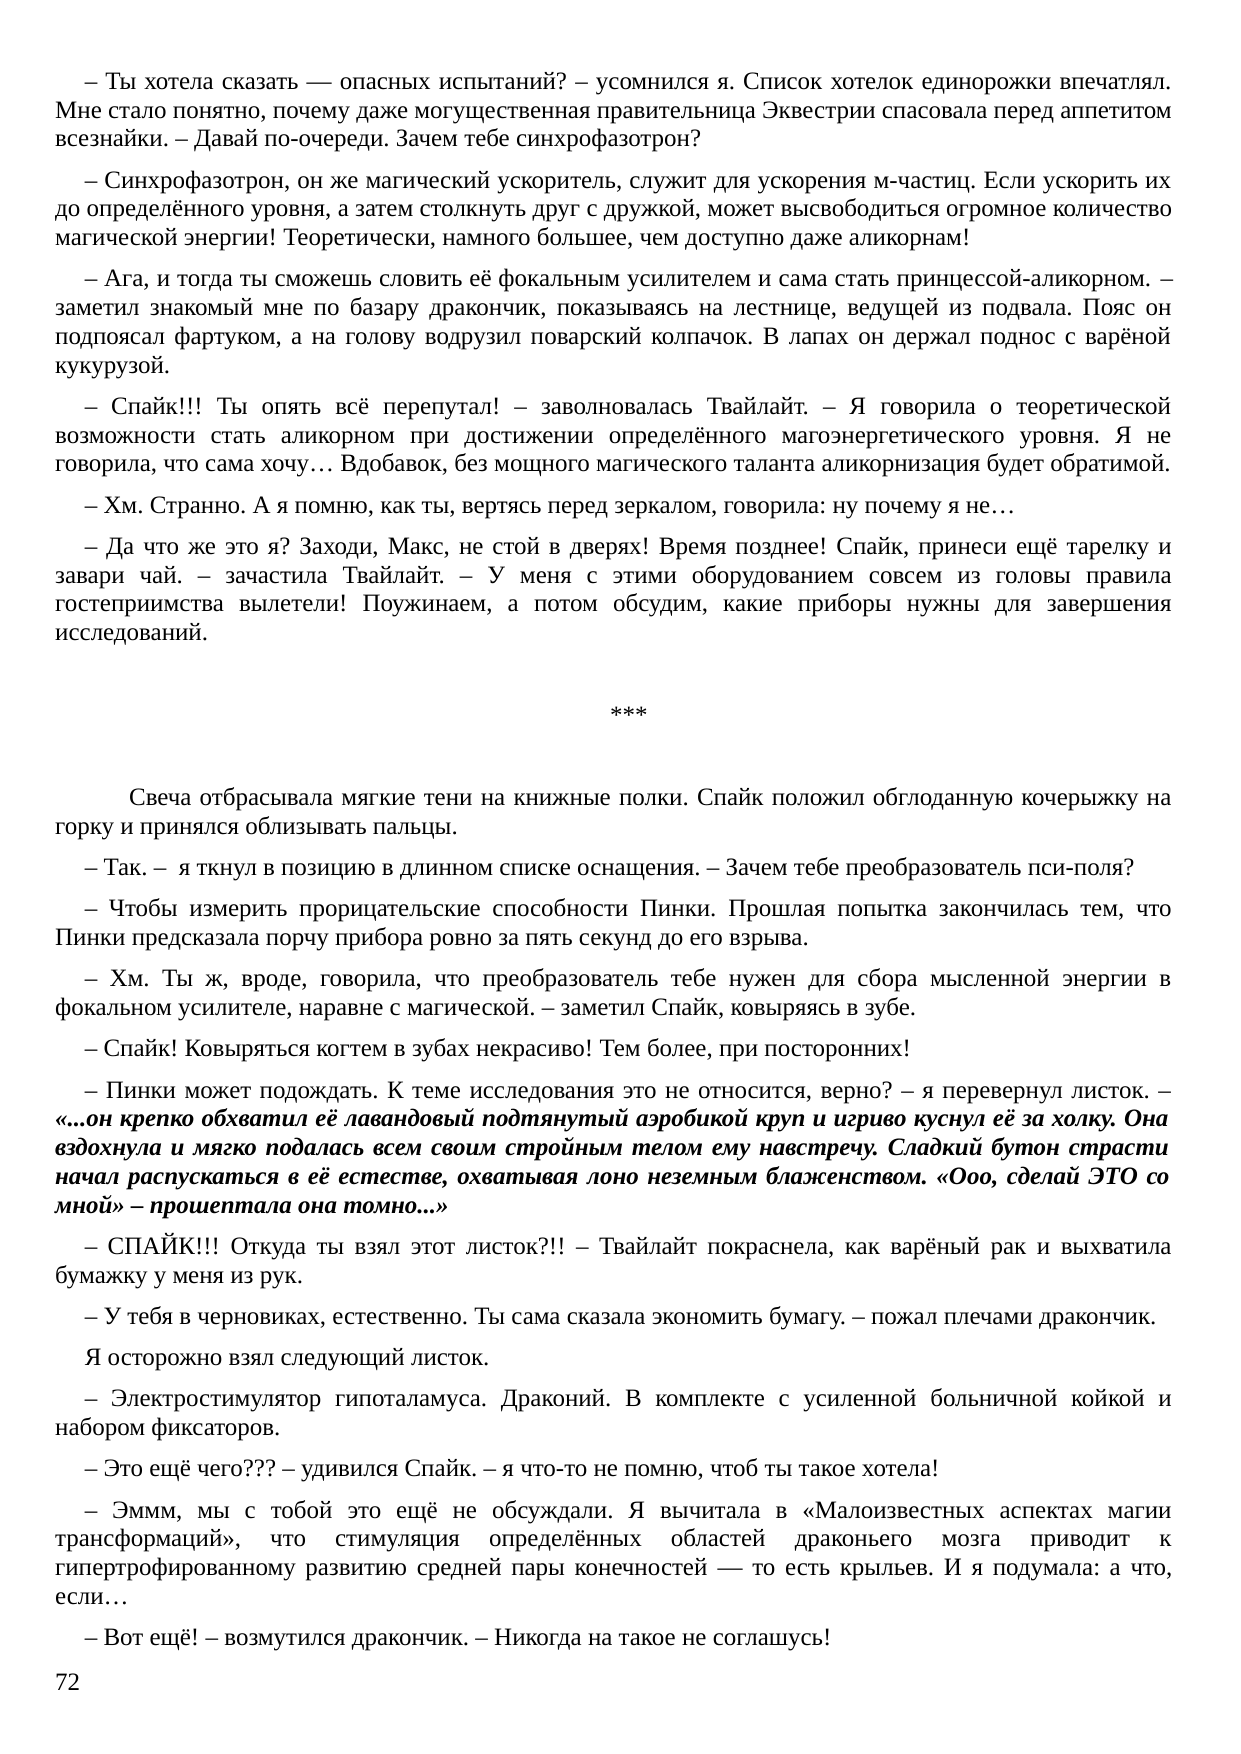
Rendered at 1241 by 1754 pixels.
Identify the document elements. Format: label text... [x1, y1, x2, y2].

text – Хм. Ты ж, вроде, говорила, что преобразователь тебе нужен для сбора мысленной энергии в фокальном усилителе, наравне с магической. – заметил Спайк, ковыряясь в зубе. [55, 963, 1173, 1021]
text – Это ещё чего??? – удивился Спайк. – я что-то не помню, чтоб ты такое хотела! [55, 1453, 1173, 1482]
text – Ага, и тогда ты сможешь словить её фокальным усилителем и сама стать принцессой-аликорном. – заметил знакомый мне по базару дракончик, показываясь на лестнице, ведущей из подвала. Пояс он подпоясал фартуком, а на голову водрузил поварский колпачок. В лапах он держал поднос с варёной кукурузой. [55, 263, 1173, 378]
text – Ты хотела сказать — опасных испытаний? – усомнился я. Список хотелок единорожки впечатлял. Мне стало понятно, почему даже могущественная правительница Эквестрии спасовала перед аппетитом всезнайки. – Давай по-очереди. Зачем тебе синхрофазотрон? [55, 66, 1173, 152]
text – Да что же это я? Заходи, Макс, не стой в дверях! Время позднее! Спайк, принеси ещё тарелку и завари чай. – зачастила Твайлайт. – У меня с этими оборудованием совсем из головы правила гостеприимства вылетели! Поужинаем, а потом обсудим, какие приборы нужны для завершения исследований. [55, 531, 1173, 646]
text – Хм. Странно. А я помню, как ты, вертясь перед зеркалом, говорила: ну почему я не… [55, 490, 1173, 518]
text – Электростимулятор гипоталамуса. Драконий. В комплекте с усиленной больничной койкой и набором фиксаторов. [55, 1383, 1173, 1441]
text – Вот ещё! – возмутился дракончик. – Никогда на такое не соглашусь! [55, 1622, 1173, 1651]
text – Так. – я ткнул в позицию в длинном списке оснащения. – Зачем тебе преобразователь пси-поля? [55, 852, 1173, 881]
text – Чтобы измерить прорицательские способности Пинки. Прошлая попытка закончилась тем, что Пинки предсказала порчу прибора ровно за пять секунд до его взрыва. [55, 893, 1173, 951]
text – Синхрофазотрон, он же магический ускоритель, служит для ускорения м-частиц. Если ускорить их до определённого уровня, а затем столкнуть друг с дружкой, может высвободиться огромное количество магической энергии! Теоретически, намного большее, чем доступно даже аликорнам! [55, 165, 1173, 251]
text – У тебя в черновиках, естественно. Ты сама сказала экономить бумагу. – пожал плечами дракончик. [55, 1301, 1173, 1330]
text *** [55, 700, 1173, 728]
text Я осторожно взял следующий листок. [55, 1342, 1173, 1371]
text – Пинки может подождать. К теме исследования это не относится, верно? – я перевернул листок. – «...он крепко обхватил её лавандовый подтянутый аэробикой круп и игриво куснул её за холку. Она вздохнула и мягко подалась всем своим стройным телом ему навстречу. Сладкий бутон страсти начал распускаться в её естестве, охватывая лоно неземным блаженством. «Ооо, сделай ЭТО со мной» – прошептала она томно...» [55, 1075, 1173, 1218]
text Свеча отбрасывала мягкие тени на книжные полки. Спайк положил обглоданную кочерыжку на горку и принялся облизывать пальцы. [55, 782, 1173, 840]
text – СПАЙК!!! Откуда ты взял этот листок?!! – Твайлайт покраснела, как варёный рак и выхватила бумажку у меня из рук. [55, 1231, 1173, 1288]
text – Спайк!!! Ты опять всё перепутал! – заволновалась Твайлайт. – Я говорила о теоретической возможности стать аликорном при достижении определённого магоэнергетического уровня. Я не говорила, что сама хочу… Вдобавок, без мощного магического таланта аликорнизация будет обратимой. [55, 391, 1173, 477]
text – Спайк! Ковыряться когтем в зубах некрасиво! Тем более, при посторонних! [55, 1033, 1173, 1062]
text – Эммм, мы с тобой это ещё не обсуждали. Я вычитала в «Малоизвестных аспектах магии трансформаций», что стимуляция определённых областей драконьего мозга приводит к гипертрофированному развитию средней пары конечностей — то есть крыльев. И я подумала: а что, если… [55, 1495, 1173, 1610]
